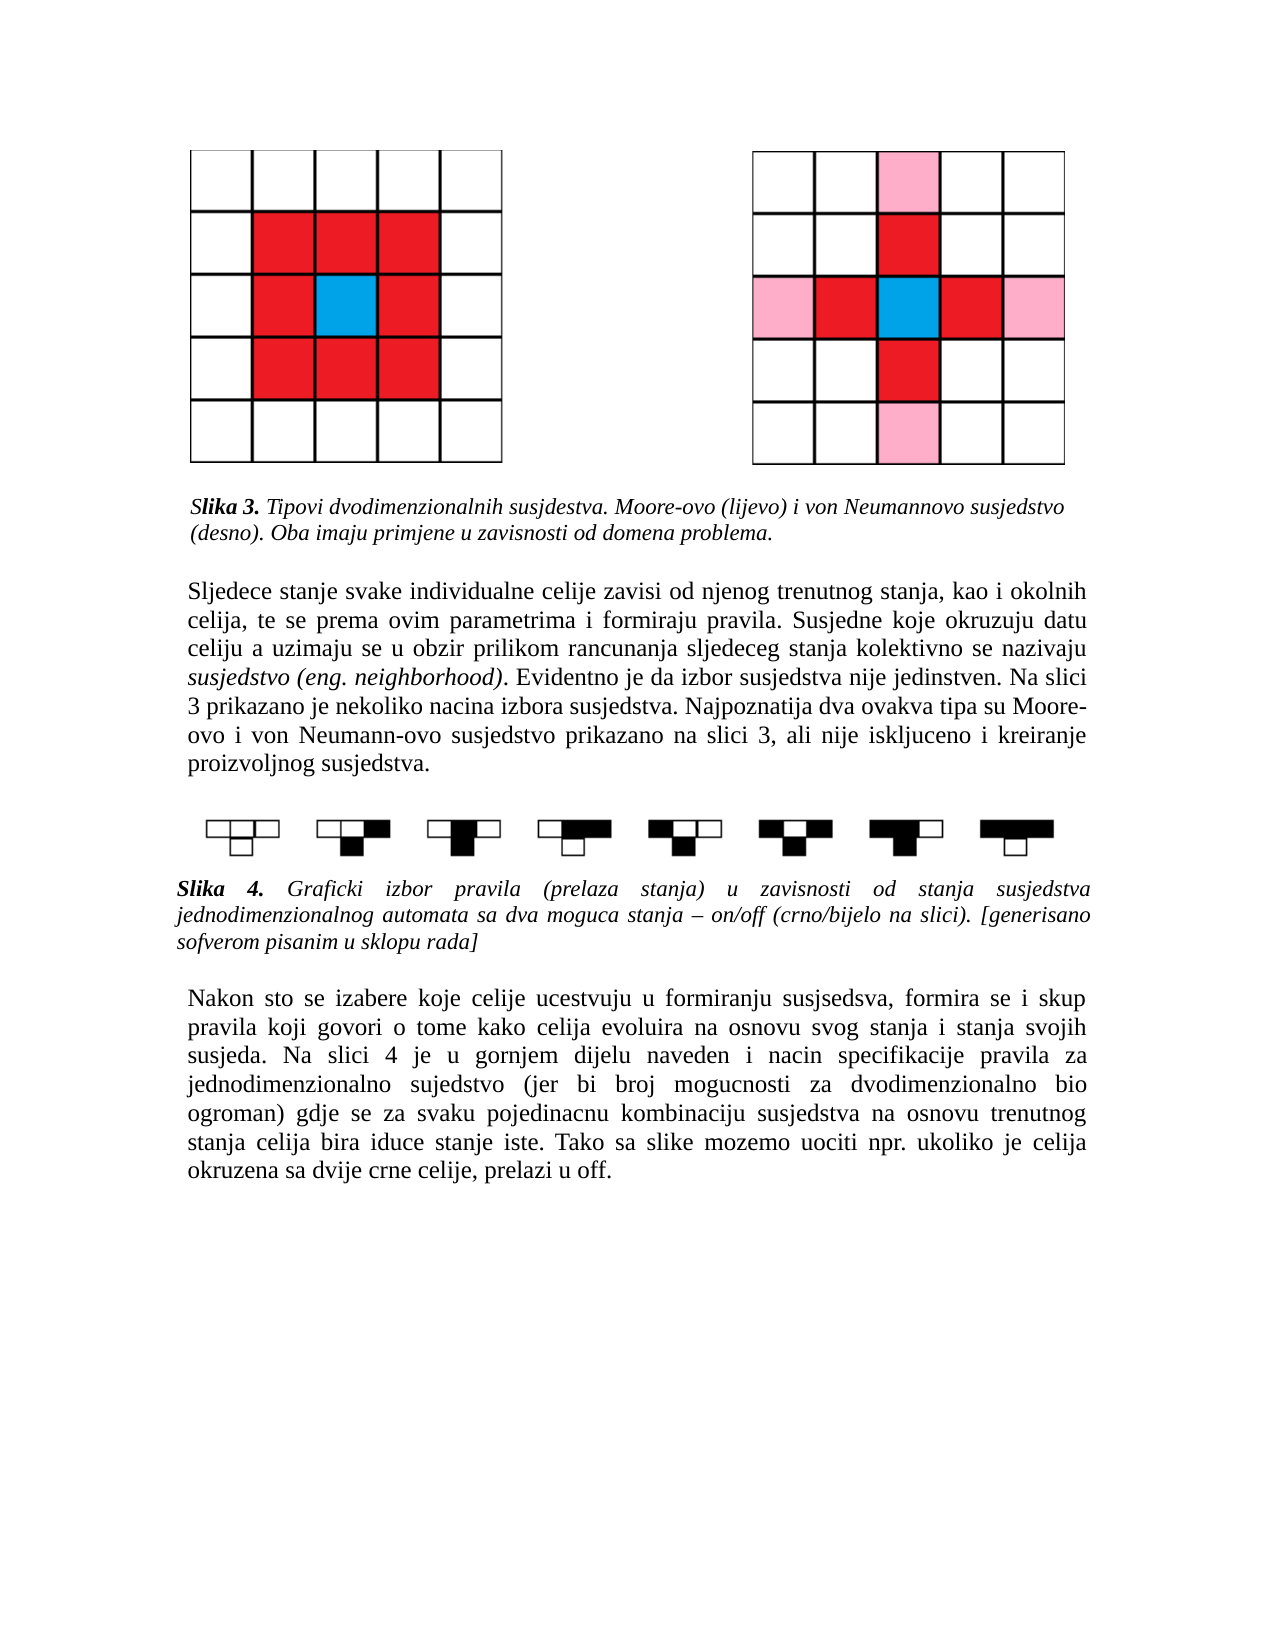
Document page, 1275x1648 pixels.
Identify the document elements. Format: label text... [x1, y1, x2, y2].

picture [187, 806, 1088, 875]
text Nakon sto se izabere koje celije ucestvuju u formiranju susjsedsva, formira se i skup pravila koji govori o tome kako celija evoluira na osnovu svog stanja i stanja svojih susjeda. Na slici 4 je u gornjem dijelu naveden i nacin specifikacije pravila za jednodimenzionalno sujedstvo (jer bi broj mogucnosti za dvodimenzionalno bio ogroman) gdje se za svaku pojedinacnu kombinaciju susjedstva na osnovu trenutnog stanja celija bira iduce stanje iste. Tako sa slike mozemo uociti npr. ukoliko je celija okruzena sa dvije crne celije, prelazi u off. [187, 983, 1088, 1184]
picture [190, 150, 503, 463]
text Slika 4. Graficki izbor pravila (prelaza stanja) u zavisnosti od stanja susjedstva jednodimenzionalnog automata sa dva moguca stanja – on/off (crno/bijelo na slici). [generisano sofverom pisanim u sklopu rada] [177, 875, 1092, 954]
picture [752, 151, 1065, 465]
text Slika 3. Tipovi dvodimenzionalnih susjdestva. Moore-ovo (lijevo) i von Neumannovo susjedstvo (desno). Oba imaju primjene u zavisnosti od domena problema. [190, 493, 1085, 546]
text Sljedece stanje svake individualne celije zavisi od njenog trenutnog stanja, kao i okolnih celija, te se prema ovim parametrima i formiraju pravila. Susjedne koje okruzuju datu celiju a uzimaju se u obzir prilikom rancunanja sljedeceg stanja kolektivno se nazivaju susjedstvo (eng. neighborhood). Evidentno je da izbor susjedstva nije jedinstven. Na slici 3 prikazano je nekoliko nacina izbora susjedstva. Najpoznatija dva ovakva tipa su Moore-ovo i von Neumann-ovo susjedstvo prikazano na slici 3, ali nije iskljuceno i kreiranje proizvoljnog susjedstva. [187, 576, 1088, 777]
